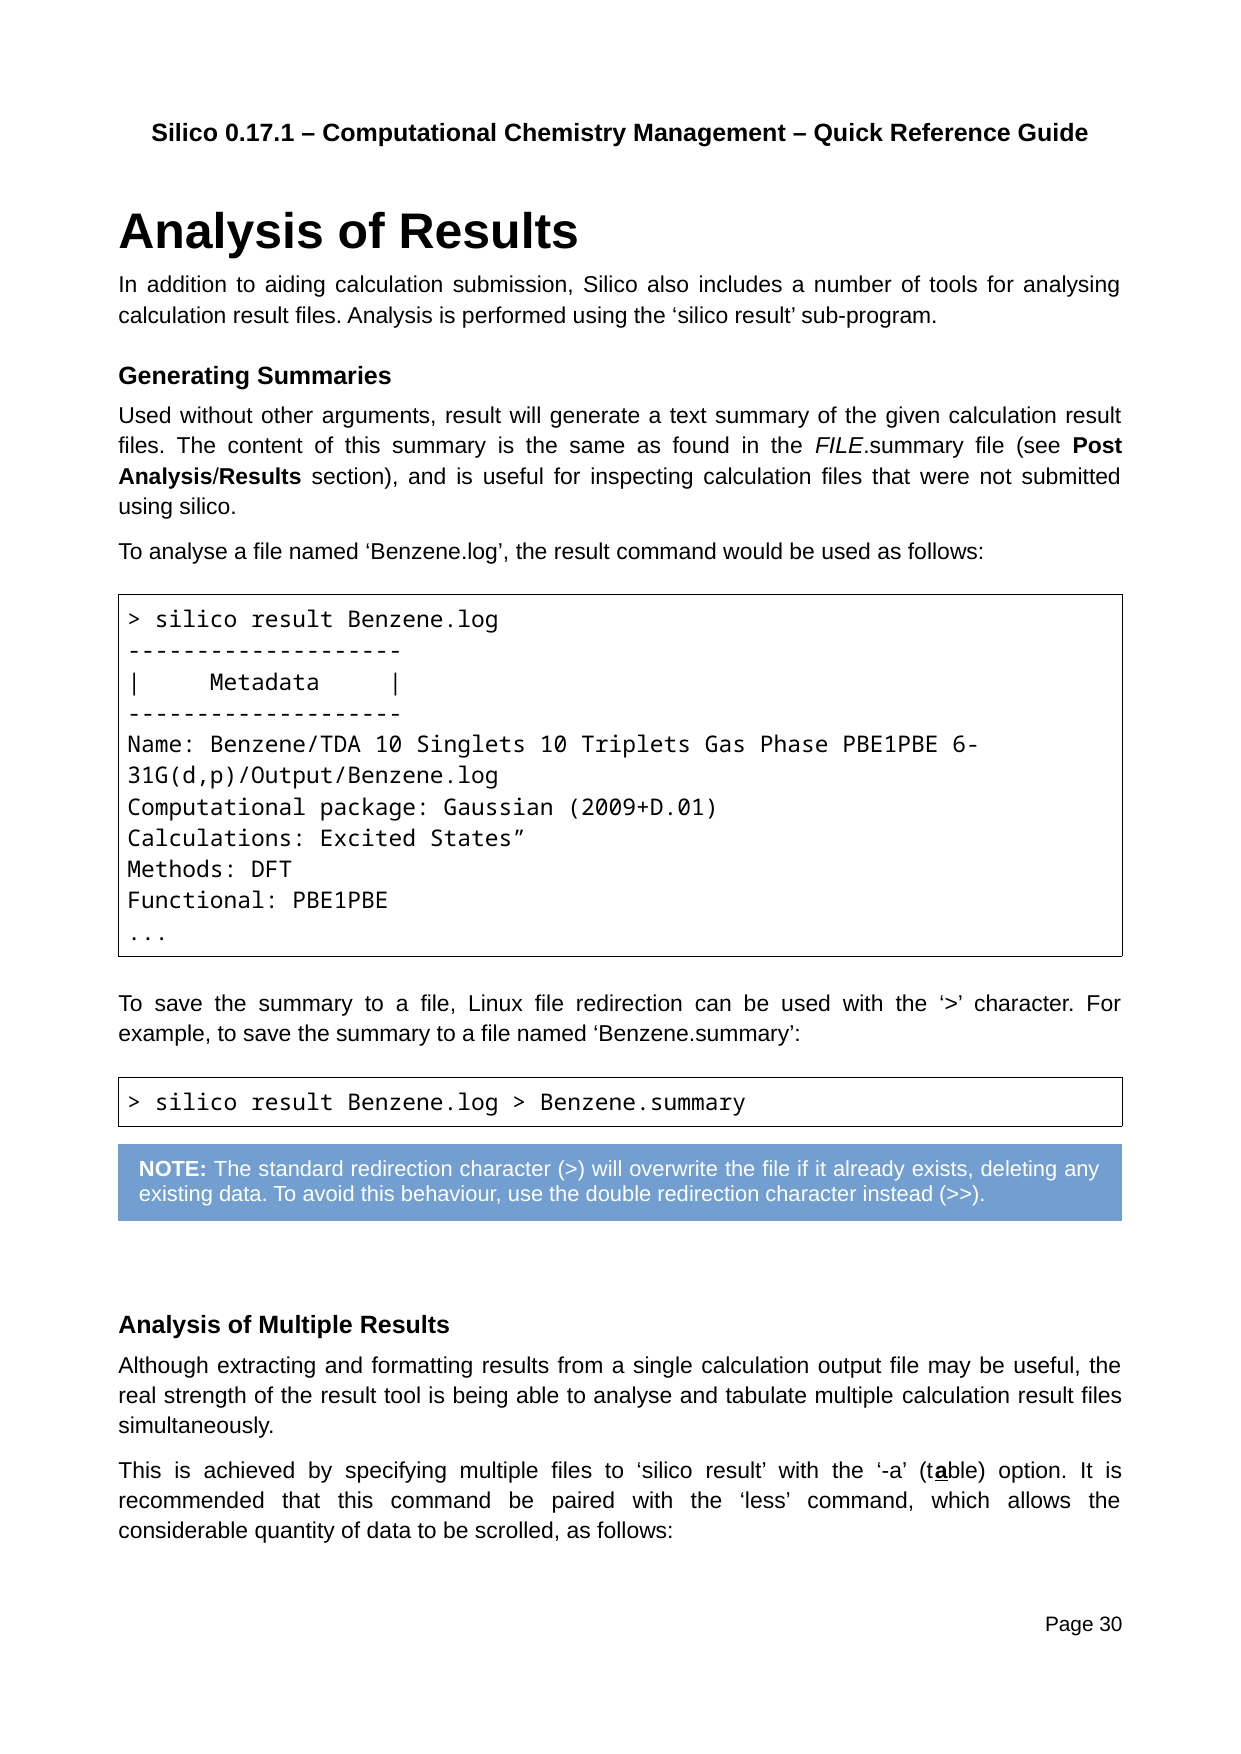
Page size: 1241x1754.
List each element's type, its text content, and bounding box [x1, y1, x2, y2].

text Used without other arguments, result will generate a text summary of the given calculation result files. The content of this summary is the same as found in the FILE.summary file (see Post Analysis/Results section), and is useful for inspecting calculation files that were not submitted using silico. [118, 402, 1122, 519]
text > silico result Benzene.log [127, 603, 1113, 634]
text Calculations: Excited States” [127, 822, 1113, 853]
text ... [127, 916, 1113, 947]
subtitle Analysis of Multiple Results [118, 1311, 1122, 1339]
subtitle Generating Summaries [118, 361, 1122, 390]
text This is achieved by specifying multiple files to ‘silico result’ with the ‘-a’ (table) option. It is recommended that this command be paired with the ‘less’ command, which allows the considerable quantity of data to be scrolled, as follows: [118, 1457, 1122, 1544]
text [118, 582, 1122, 594]
text To save the summary to a file, Linux file redirection can be used with the ‘>’ character. For example, to save the summary to a file named ‘Benzene.summary’: [118, 957, 1122, 1047]
text Computational package: Gaussian (2009+D.01) [127, 791, 1113, 822]
text Functional: PBE1PBE [127, 884, 1113, 916]
text | Metadata | [127, 666, 1113, 697]
subtitle Analysis of Results [118, 201, 1122, 259]
text Name: Benzene/TDA 10 Singlets 10 Triplets Gas Phase PBE1PBE 6-31G(d,p)/Output/Benzene.log [127, 728, 1113, 791]
text > silico result Benzene.log > Benzene.summary [127, 1086, 1113, 1117]
text -------------------- [127, 634, 1113, 666]
text To analyse a file named ‘Benzene.log’, the result command would be used as follows: [118, 538, 1122, 564]
text In addition to aiding calculation submission, Silico also includes a number of tools for analysing calculation result files. Analysis is performed using the ‘silico result’ sub-program. [118, 271, 1122, 328]
text NOTE: The standard redirection character (>) will overwrite the file if it already exists, deleting any existing data. To avoid this behaviour, use the double redirection character instead (>>). [139, 1156, 1101, 1206]
text Although extracting and formatting results from a single calculation output file may be useful, the real strength of the result tool is being able to analyse and tabulate multiple calculation result files simultaneously. [118, 1352, 1122, 1438]
text -------------------- [127, 697, 1113, 728]
text [119, 595, 1122, 956]
text Methods: DFT [127, 853, 1113, 884]
